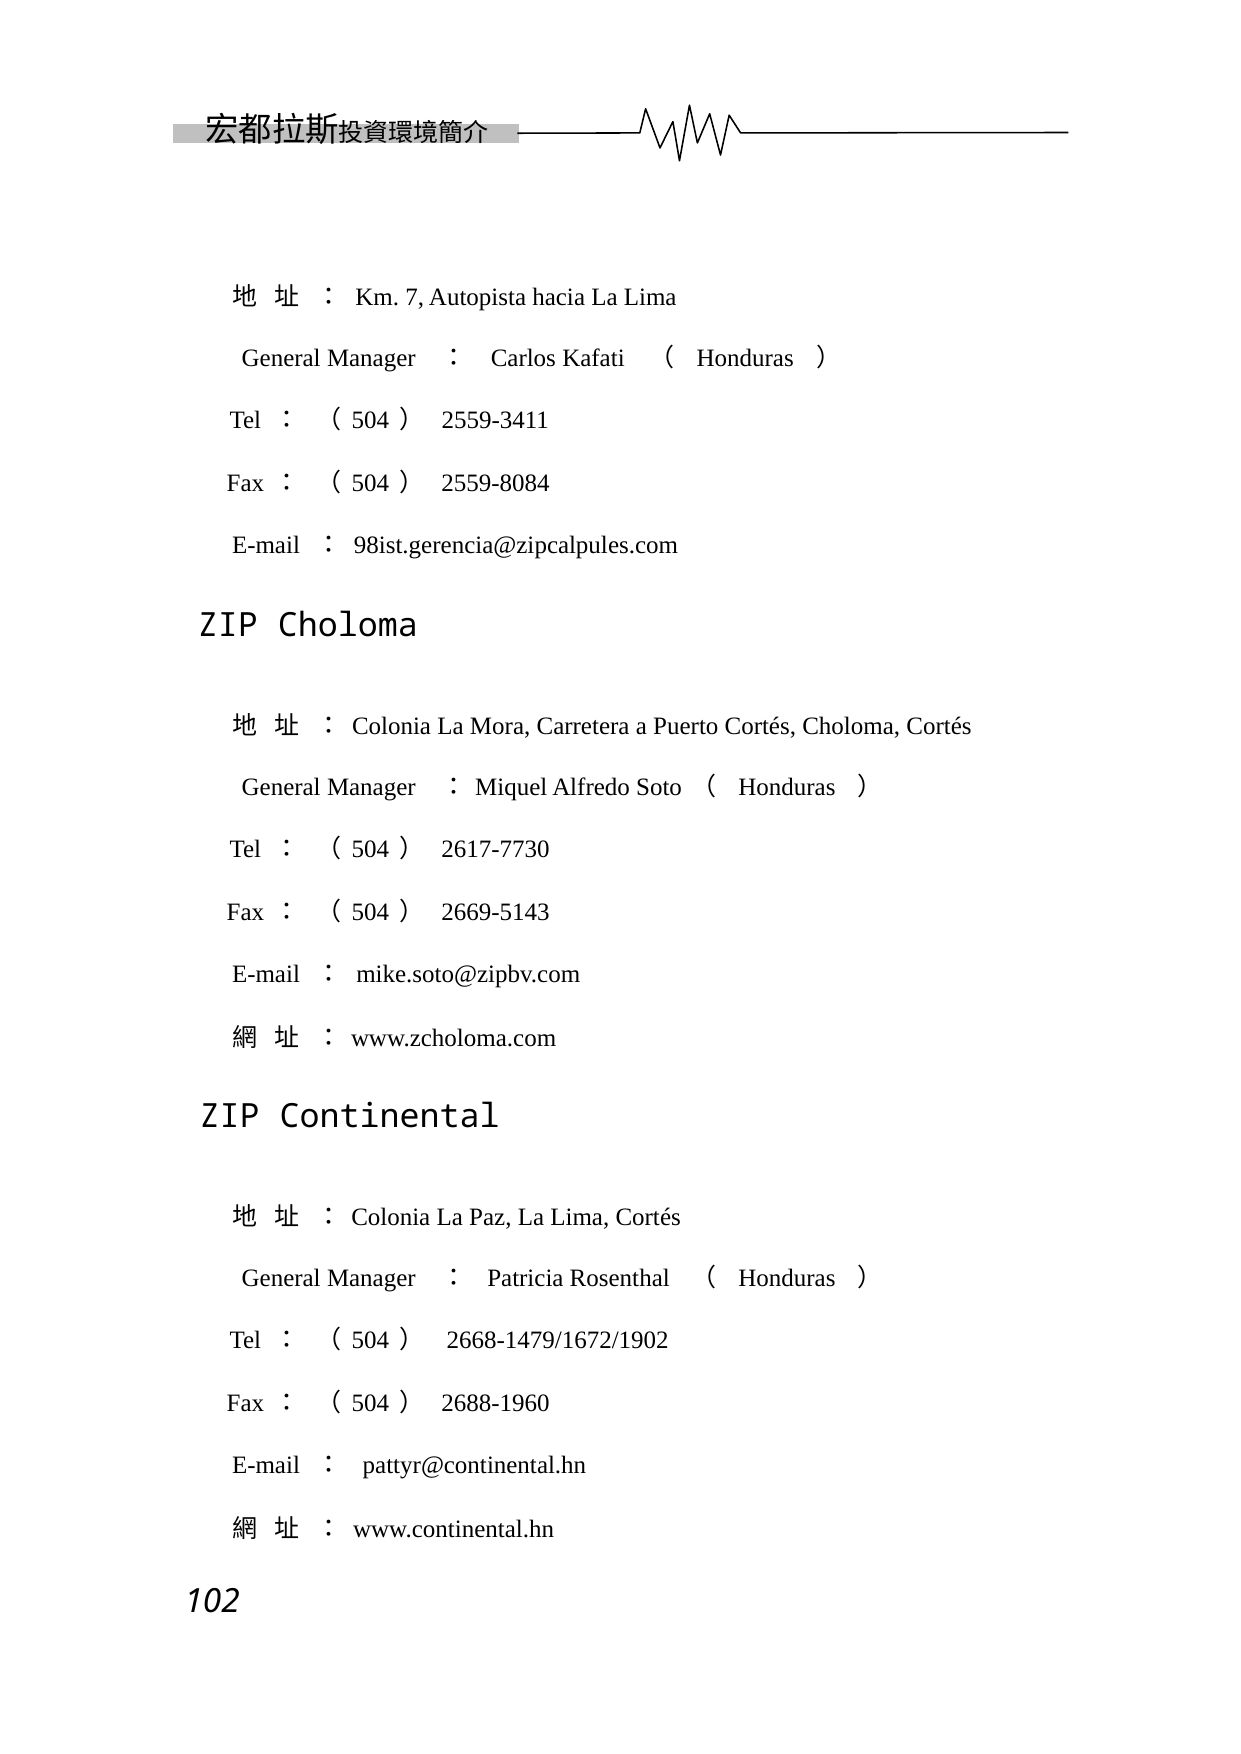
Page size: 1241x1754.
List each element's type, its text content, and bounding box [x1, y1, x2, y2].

text E-mail：pattyr@continental.hn [207, 1412, 1058, 1475]
text Tel：（504）2617-7730 [207, 796, 1058, 859]
text Fax：（504）2688-1960 [207, 1350, 1058, 1412]
text E-mail：98ist.gerencia@zipcalpules.com [207, 493, 1058, 555]
text Fax：（504）2669-5143 [207, 859, 1058, 921]
text General Manager：Patricia Rosenthal（Honduras） [207, 1225, 1058, 1287]
text 網址：www.continental.hn [207, 1475, 1058, 1537]
text ZIP Choloma [183, 582, 1058, 645]
text 地址：Colonia La Paz, La Lima, Cortés [207, 1162, 1058, 1225]
text Tel：（504）2668-1479/1672/1902 [207, 1287, 1058, 1350]
text ZIP Continental [183, 1073, 1058, 1136]
text General Manager：Miquel Alfredo Soto（Honduras） [207, 734, 1058, 796]
text E-mail：mike.soto@zipbv.com [207, 921, 1058, 984]
text 網址：www.zcholoma.com [207, 984, 1058, 1046]
text 地址：Km. 7, Autopista hacia La Lima [207, 243, 1058, 305]
text Tel：（504）2559-3411 [207, 368, 1058, 430]
text General Manager：Carlos Kafati（Honduras） [207, 305, 1058, 368]
text Fax：（504）2559-8084 [207, 430, 1058, 493]
text 地址：Colonia La Mora, Carretera a Puerto Cortés, Choloma, Cortés [207, 671, 1058, 734]
